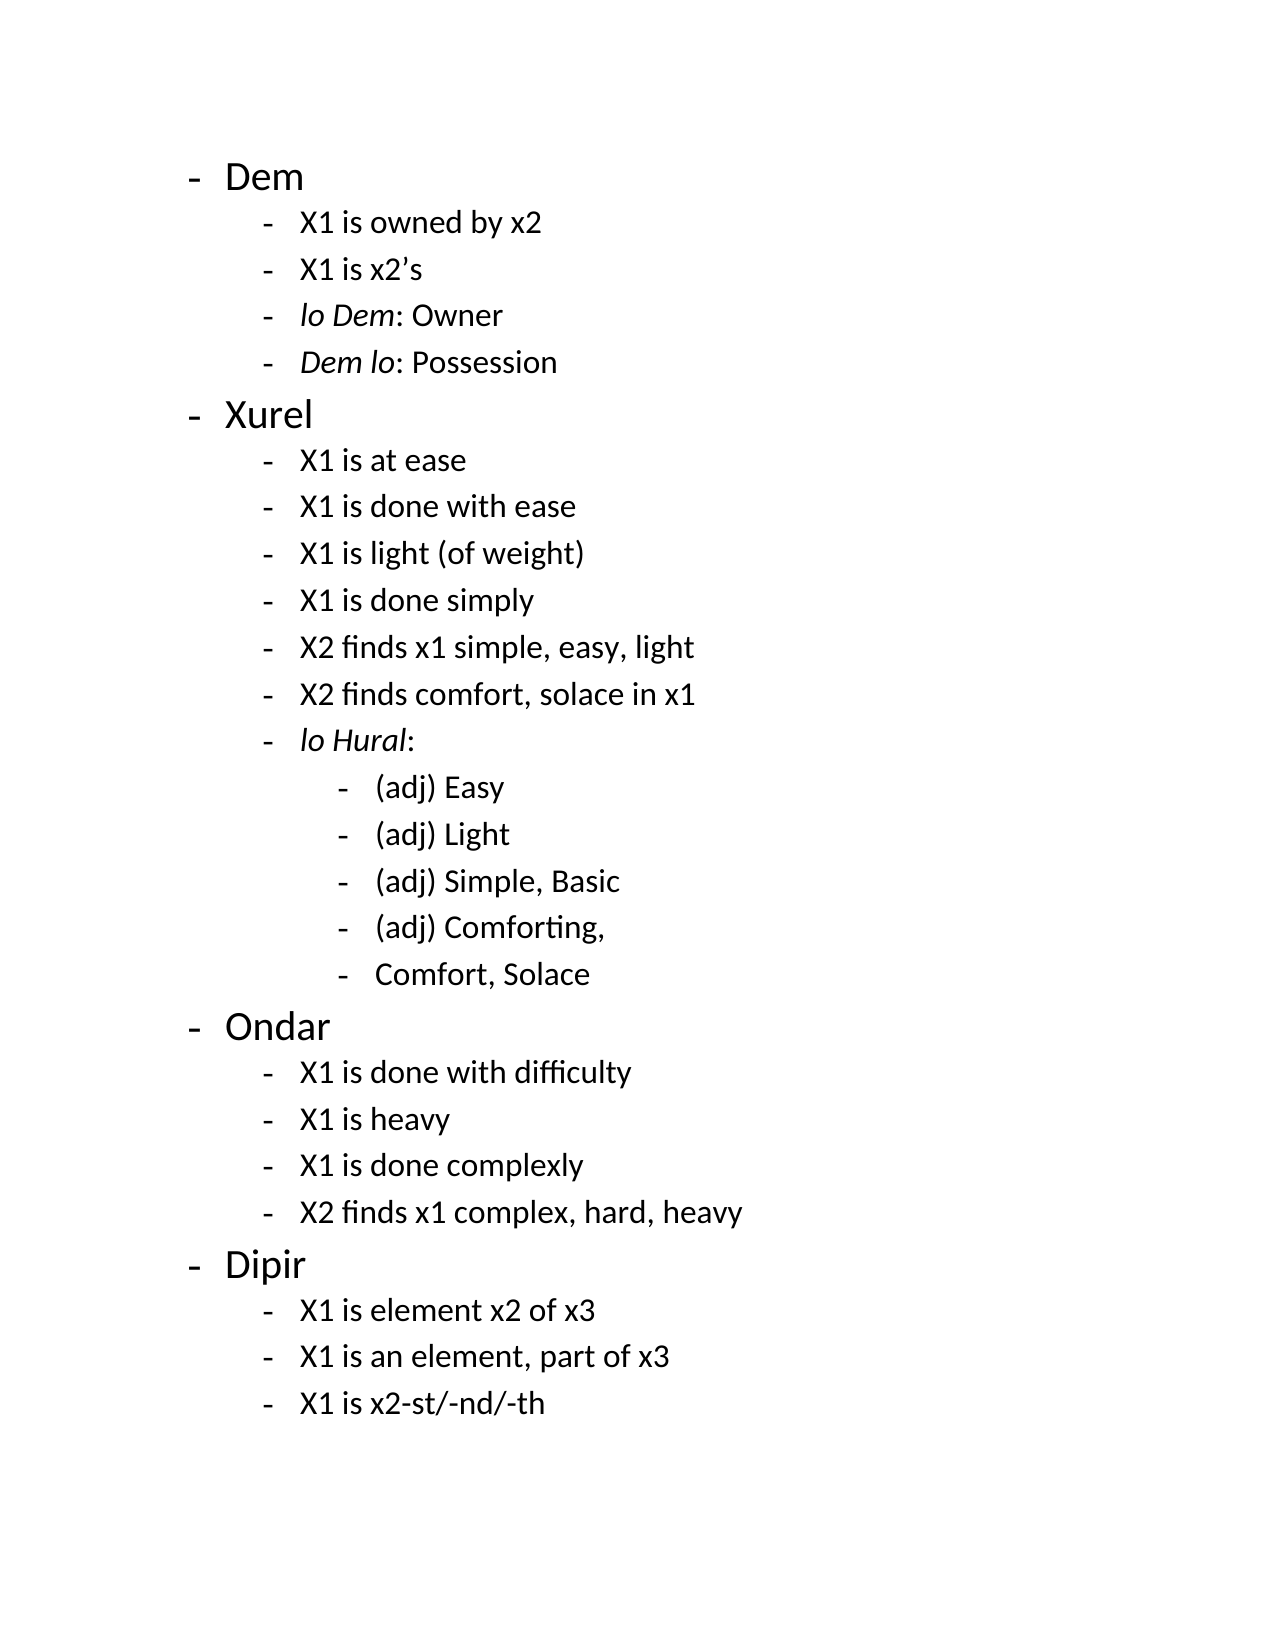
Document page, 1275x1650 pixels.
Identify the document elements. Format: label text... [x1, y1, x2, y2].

list Comfort, Solace [337, 953, 1125, 994]
list (adj) Comforting, [337, 906, 1125, 947]
subtitle Dipir [187, 1238, 1125, 1289]
list X1 is done with difficulty [262, 1051, 1125, 1092]
list X1 is done complexly [262, 1144, 1125, 1185]
list X1 is at ease [262, 439, 1125, 479]
list (adj) Light [337, 813, 1125, 854]
list X2 finds comfort, solace in x1 [262, 673, 1125, 713]
list X1 is light (of weight) [262, 532, 1125, 573]
list X1 is heavy [262, 1098, 1125, 1138]
list X2 finds x1 complex, hard, heavy [262, 1191, 1125, 1232]
list X1 is done simply [262, 579, 1125, 620]
list X1 is x2’s [262, 248, 1125, 288]
subtitle Dem [187, 150, 1125, 201]
list X2 finds x1 simple, easy, light [262, 626, 1125, 667]
list X1 is done with ease [262, 486, 1125, 526]
subtitle Ondar [187, 1000, 1125, 1051]
list X1 is an element, part of x3 [262, 1336, 1125, 1376]
subtitle Xurel [187, 388, 1125, 439]
list X1 is owned by x2 [262, 201, 1125, 242]
list (adj) Easy [337, 766, 1125, 807]
list X1 is element x2 of x3 [262, 1289, 1125, 1329]
list X1 is x2-st/-nd/-th [262, 1382, 1125, 1423]
list lo Hural: [262, 719, 1125, 760]
list Dem lo: Possession [262, 341, 1125, 382]
list (adj) Simple, Basic [337, 860, 1125, 900]
list lo Dem: Owner [262, 294, 1125, 335]
